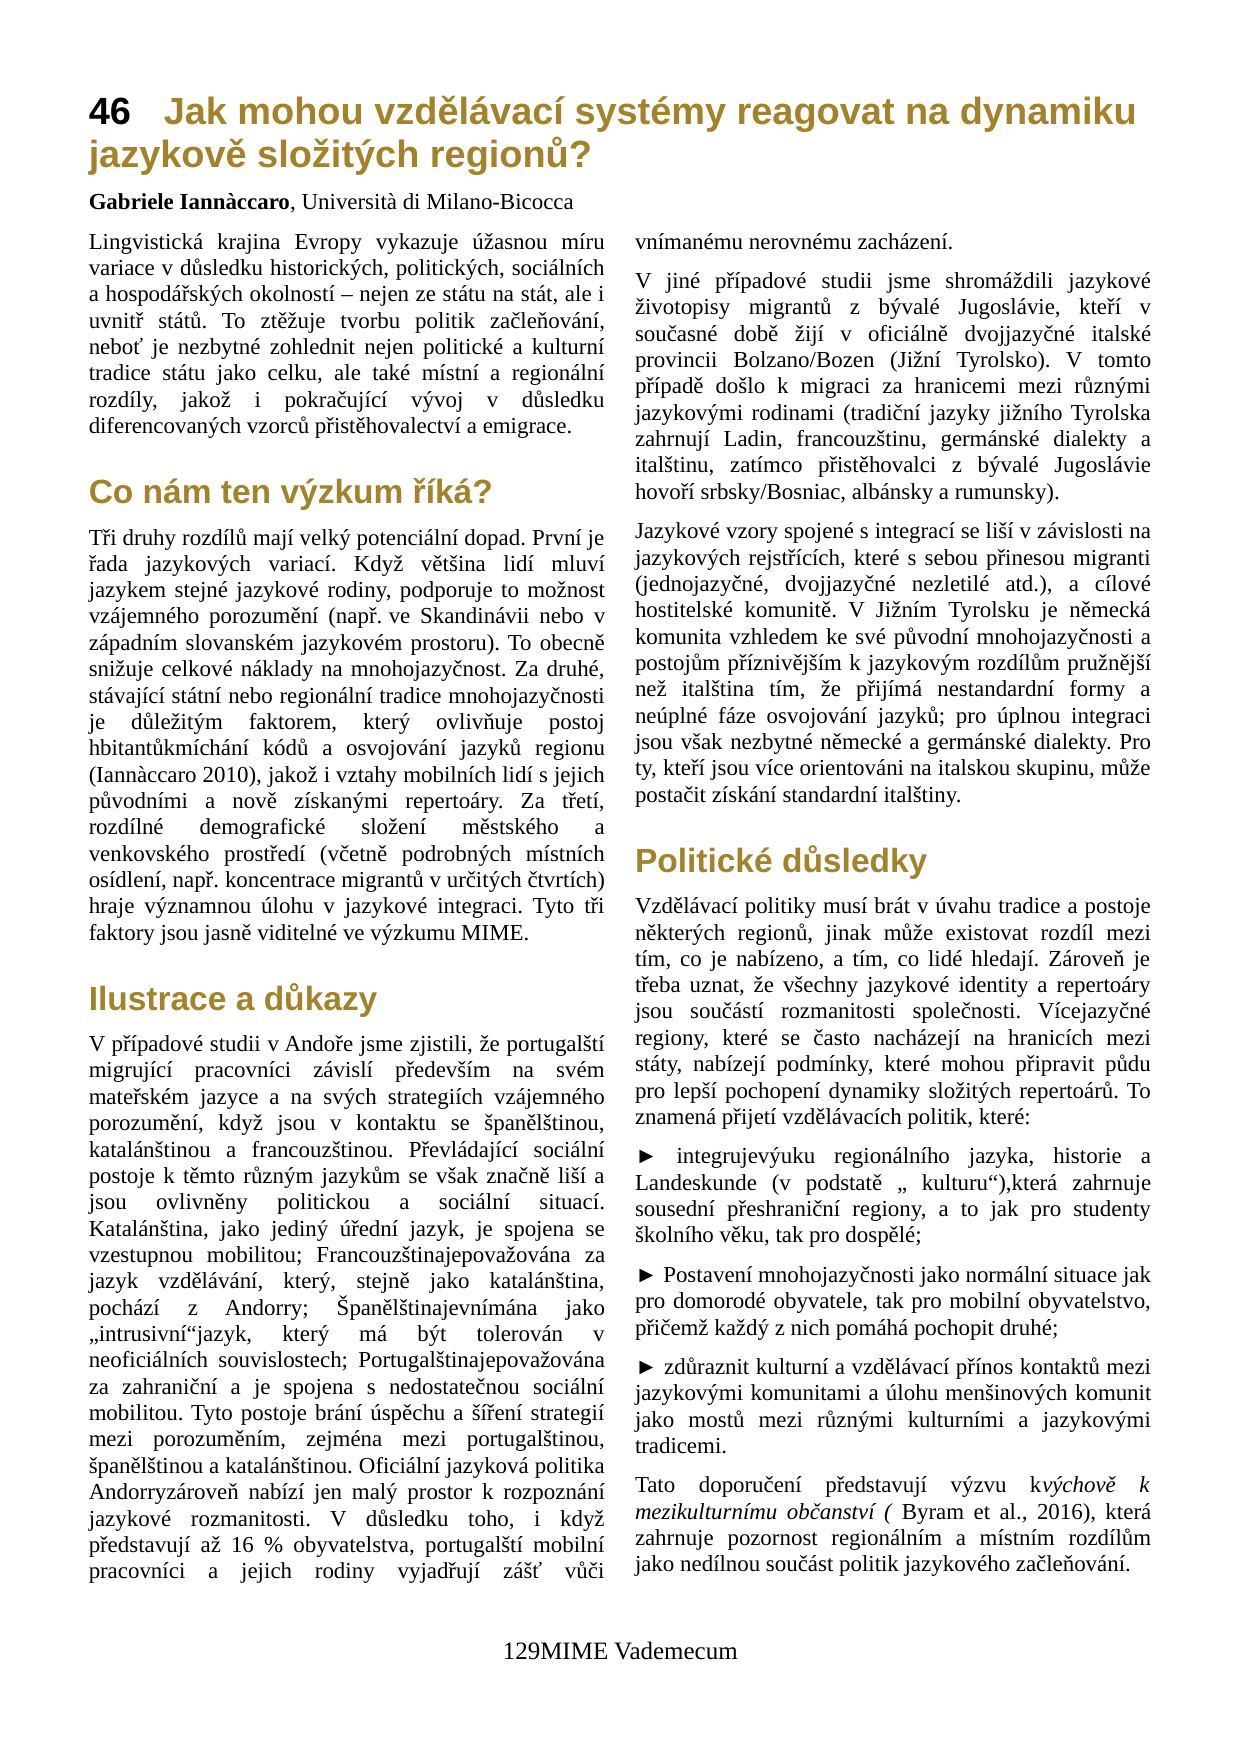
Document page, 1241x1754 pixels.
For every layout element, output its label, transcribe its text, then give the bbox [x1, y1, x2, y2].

subtitle Ilustrace a důkazy [88, 979, 605, 1018]
text Gabriele Iannàccaro, Università di Milano-Bicocca [88, 188, 1152, 215]
text Tato doporučení představují výzvu kvýchově k mezikulturnímu občanství ( Byram et al., 2016), která zahrnuje pozornost regionálním a místním rozdílům jako nedílnou součást politik jazykového začleňování. [635, 1471, 1152, 1577]
subtitle Politické důsledky [635, 841, 1152, 880]
subtitle Jak mohou vzdělávací systémy reagovat na dynamiku jazykově složitých regionů? [88, 88, 1152, 176]
text Lingvistická krajina Evropy vykazuje úžasnou míru variace v důsledku historických, politických, sociálních a hospodářských okolností – nejen ze státu na stát, ale i uvnitř států. To ztěžuje tvorbu politik začleňování, neboť je nezbytné zohlednit nejen politické a kulturní tradice státu jako celku, ale také místní a regionální rozdíly, jakož i pokračující vývoj v důsledku diferencovaných vzorců přistěhovalectví a emigrace. [88, 228, 605, 438]
text V případové studii v Andoře jsme zjistili, že portugalští migrující pracovníci závislí především na svém mateřském jazyce a na svých strategiích vzájemného porozumění, když jsou v kontaktu se španělštinou, katalánštinou a francouzštinou. Převládající sociální postoje k těmto různým jazykům se však značně liší a jsou ovlivněny politickou a sociální situací. Katalánština, jako jediný úřední jazyk, je spojena se vzestupnou mobilitou; Francouzštinajepovažována za jazyk vzdělávání, který, stejně jako katalánština, pochází z Andorry; Španělštinajevnímána jako „intrusivní“jazyk, který má být tolerován v neoficiálních souvislostech; Portugalštinajepovažována za zahraniční a je spojena s nedostatečnou sociální mobilitou. Tyto postoje brání úspěchu a šíření strategií mezi porozuměním, zejména mezi portugalštinou, španělštinou a katalánštinou. Oficiální jazyková politika Andorryzároveň nabízí jen malý prostor k rozpoznání jazykové rozmanitosti. V důsledku toho, i když představují až 16 % obyvatelstva, portugalští mobilní pracovníci a jejich rodiny vyjadřují zášť vůči [88, 1030, 605, 1584]
text ► zdůraznit kulturní a vzdělávací přínos kontaktů mezi jazykovými komunitami a úlohu menšinových komunit jako mostů mezi různými kulturními a jazykovými tradicemi. [635, 1353, 1152, 1458]
text vnímanému nerovnému zacházení. [635, 228, 1152, 254]
text ► integrujevýuku regionálního jazyka, historie a Landeskunde (v podstatě „ kulturu“),která zahrnuje sousední přeshraniční regiony, a to jak pro studenty školního věku, tak pro dospělé; [635, 1142, 1152, 1248]
text Jazykové vzory spojené s integrací se liší v závislosti na jazykových rejstřících, které s sebou přinesou migranti (jednojazyčné, dvojjazyčné nezletilé atd.), a cílové hostitelské komunitě. V Jižním Tyrolsku je německá komunita vzhledem ke své původní mnohojazyčnosti a postojům příznivějším k jazykovým rozdílům pružnější než italština tím, že přijímá nestandardní formy a neúplné fáze osvojování jazyků; pro úplnou integraci jsou však nezbytné německé a germánské dialekty. Pro ty, kteří jsou více orientováni na italskou skupinu, může postačit získání standardní italštiny. [635, 517, 1152, 807]
text ► Postavení mnohojazyčnosti jako normální situace jak pro domorodé obyvatele, tak pro mobilní obyvatelstvo, přičemž každý z nich pomáhá pochopit druhé; [635, 1261, 1152, 1340]
text V jiné případové studii jsme shromáždili jazykové životopisy migrantů z bývalé Jugoslávie, kteří v současné době žijí v oficiálně dvojjazyčné italské provincii Bolzano/Bozen (Jižní Tyrolsko). V tomto případě došlo k migraci za hranicemi mezi různými jazykovými rodinami (tradiční jazyky jižního Tyrolska zahrnují Ladin, francouzštinu, germánské dialekty a italštinu, zatímco přistěhovalci z bývalé Jugoslávie hovoří srbsky/Bosniac, albánsky a rumunsky). [635, 267, 1152, 504]
text Vzdělávací politiky musí brát v úvahu tradice a postoje některých regionů, jinak může existovat rozdíl mezi tím, co je nabízeno, a tím, co lidé hledají. Zároveň je třeba uznat, že všechny jazykové identity a repertoáry jsou součástí rozmanitosti společnosti. Vícejazyčné regiony, které se často nacházejí na hranicích mezi státy, nabízejí podmínky, které mohou připravit půdu pro lepší pochopení dynamiky složitých repertoárů. To znamená přijetí vzdělávacích politik, které: [635, 892, 1152, 1129]
subtitle Co nám ten výzkum říká? [88, 472, 605, 511]
text Tři druhy rozdílů mají velký potenciální dopad. První je řada jazykových variací. Když většina lidí mluví jazykem stejné jazykové rodiny, podporuje to možnost vzájemného porozumění (např. ve Skandinávii nebo v západním slovanském jazykovém prostoru). To obecně snižuje celkové náklady na mnohojazyčnost. Za druhé, stávající státní nebo regionální tradice mnohojazyčnosti je důležitým faktorem, který ovlivňuje postoj hbitantůkmíchání kódů a osvojování jazyků regionu (Iannàccaro 2010), jakož i vztahy mobilních lidí s jejich původními a nově získanými repertoáry. Za třetí, rozdílné demografické složení městského a venkovského prostředí (včetně podrobných místních osídlení, např. koncentrace migrantů v určitých čtvrtích) hraje významnou úlohu v jazykové integraci. Tyto tři faktory jsou jasně viditelné ve výzkumu MIME. [88, 523, 605, 945]
